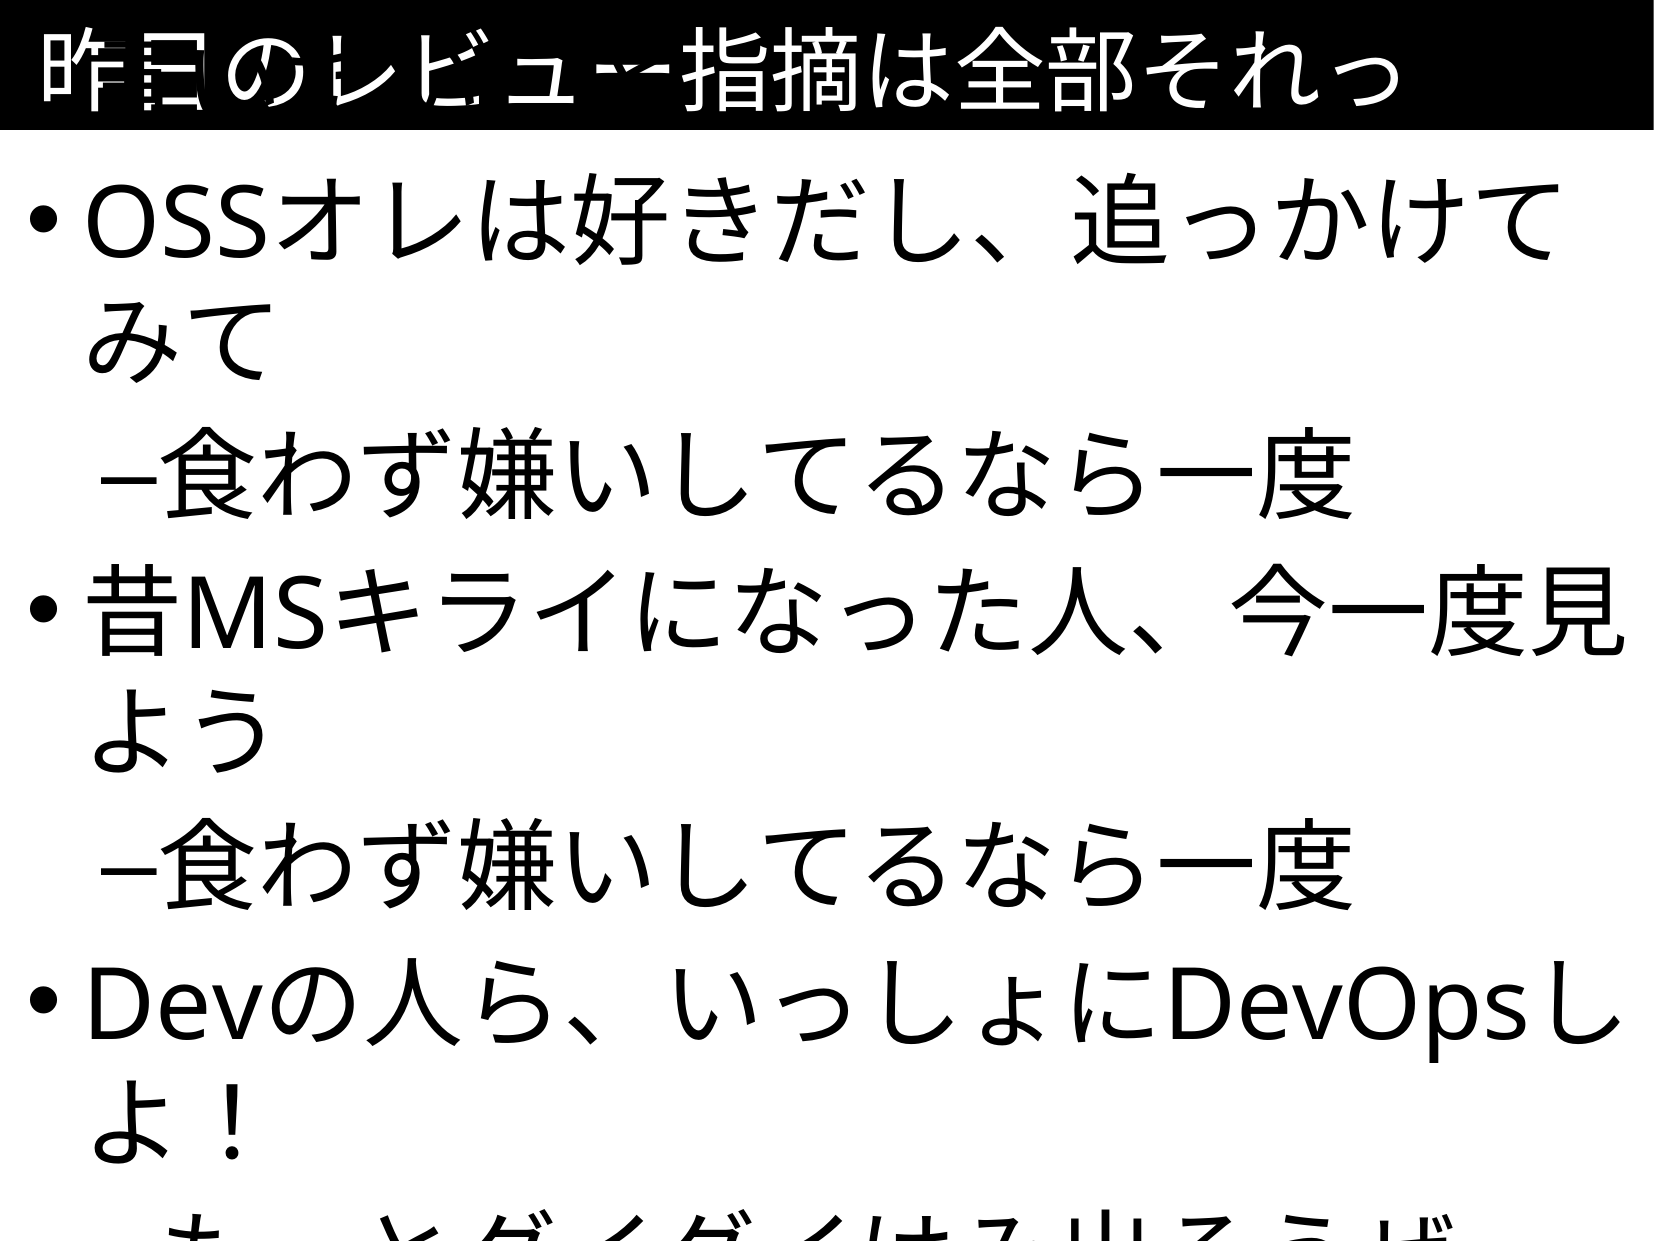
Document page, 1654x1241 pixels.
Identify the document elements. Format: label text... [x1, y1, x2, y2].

list 言いたいこと OSSオレは好きだし、追っかけてみて 食わず嫌いしてるなら一度 昔MSキライになった人、今一度見よう 食わず嫌いしてるなら一度 Devの人ら、いっしょにDevOpsしよ！ もっとグイグイはみ出そうぜ [11, 141, 1654, 1193]
title 昨日のレビュー指摘は全部それっ [22, 2, 1653, 133]
